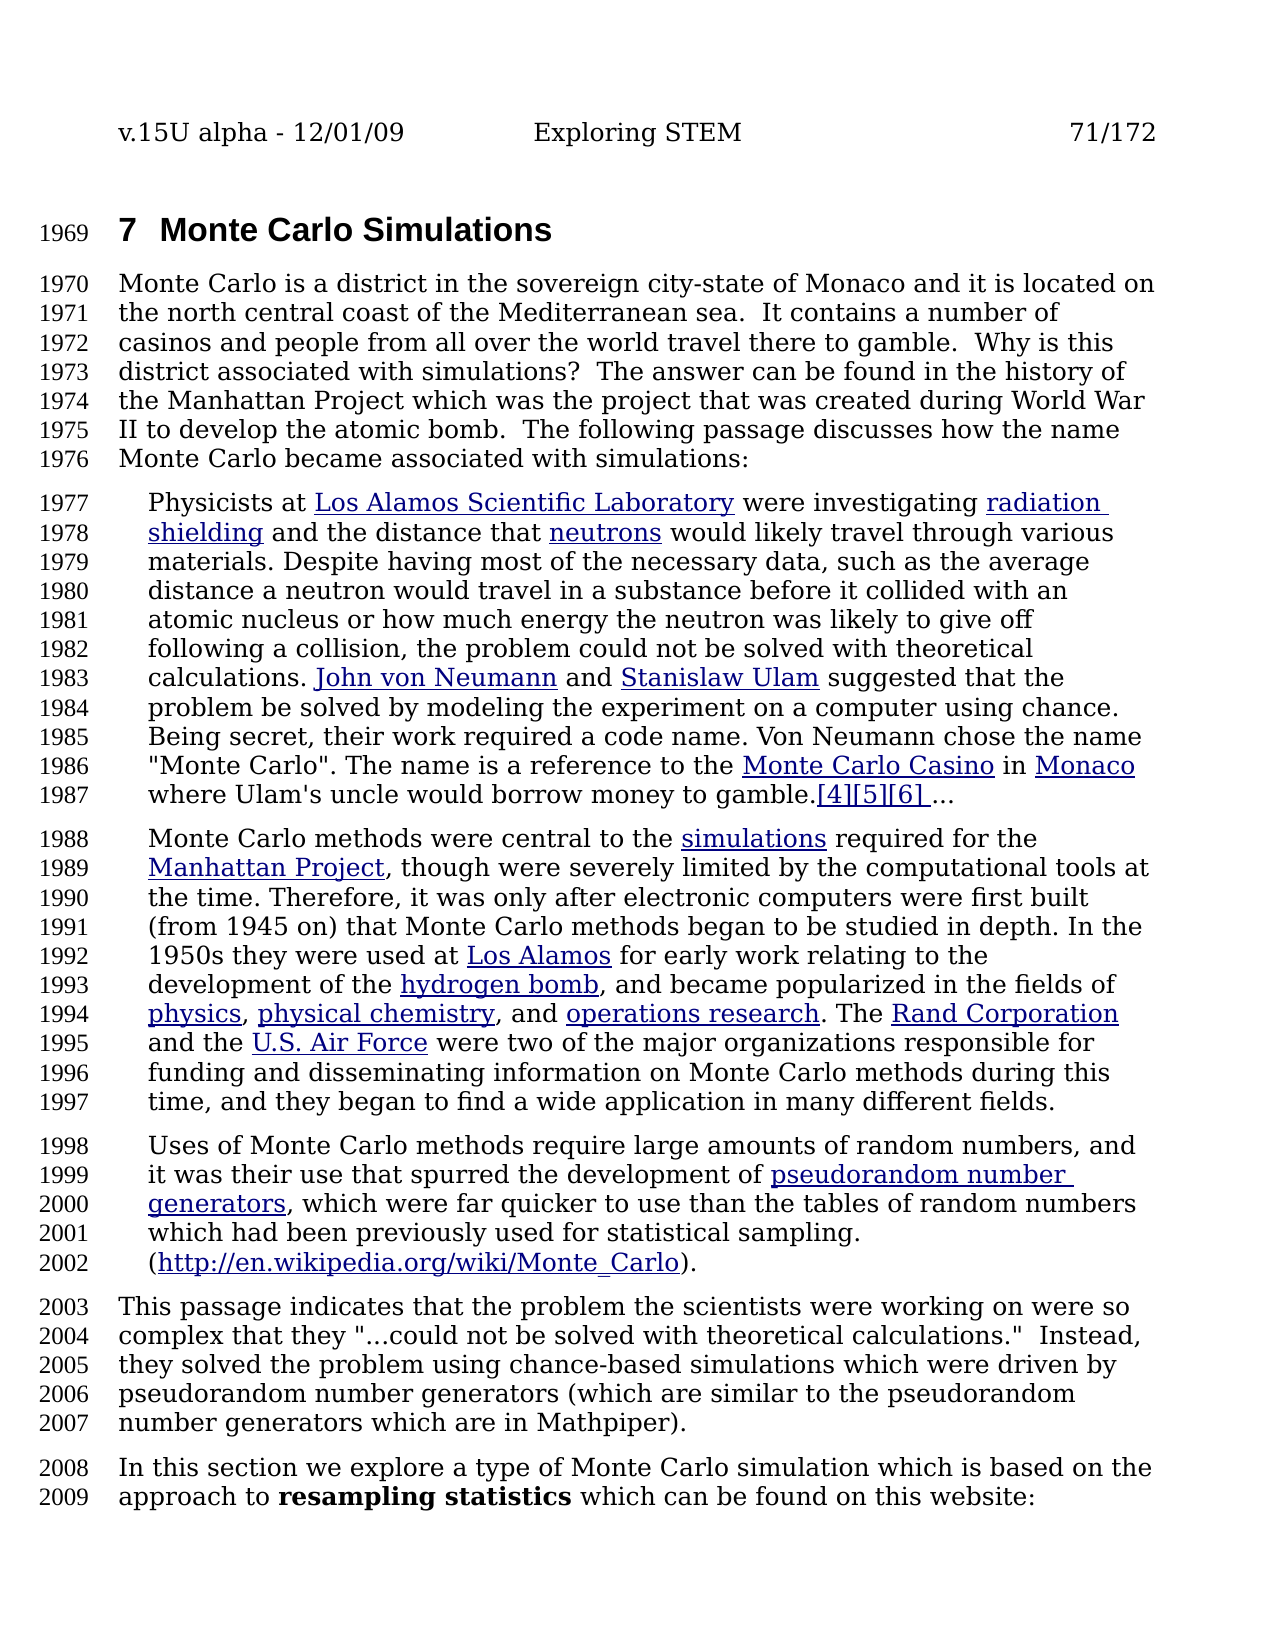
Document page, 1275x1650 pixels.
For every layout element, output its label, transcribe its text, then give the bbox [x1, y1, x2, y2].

text In this section we explore a type of Monte Carlo simulation which is based on the approach to resampling statistics which can be found on this website: [118, 1453, 1157, 1511]
text Monte Carlo is a district in the sovereign city-state of Monaco and it is located on the north central coast of the Mediterranean sea. It contains a number of casinos and people from all over the world travel there to gamble. Why is this district associated with simulations? The answer can be found in the history of the Manhattan Project which was the project that was created during World War II to develop the atomic bomb. The following passage discusses how the name Monte Carlo became associated with simulations: [118, 269, 1157, 473]
subtitle Monte Carlo Simulations [118, 210, 1157, 248]
text Uses of Monte Carlo methods require large amounts of random numbers, and it was their use that spurred the development of pseudorandom number generators, which were far quicker to use than the tables of random numbers which had been previously used for statistical sampling. (http://en.wikipedia.org/wiki/Monte_Carlo). [148, 1131, 1157, 1277]
text This passage indicates that the problem the scientists were working on were so complex that they "...could not be solved with theoretical calculations." Instead, they solved the problem using chance-based simulations which were driven by pseudorandom number generators (which are similar to the pseudorandom number generators which are in Mathpiper). [118, 1292, 1157, 1438]
text Physicists at Los Alamos Scientific Laboratory were investigating radiation shielding and the distance that neutrons would likely travel through various materials. Despite having most of the necessary data, such as the average distance a neutron would travel in a substance before it collided with an atomic nucleus or how much energy the neutron was likely to give off following a collision, the problem could not be solved with theoretical calculations. John von Neumann and Stanislaw Ulam suggested that the problem be solved by modeling the experiment on a computer using chance. Being secret, their work required a code name. Von Neumann chose the name "Monte Carlo". The name is a reference to the Monte Carlo Casino in Monaco where Ulam's uncle would borrow money to gamble.[4][5][6] ... [148, 488, 1157, 809]
text Monte Carlo methods were central to the simulations required for the Manhattan Project, though were severely limited by the computational tools at the time. Therefore, it was only after electronic computers were first built (from 1945 on) that Monte Carlo methods began to be studied in depth. In the 1950s they were used at Los Alamos for early work relating to the development of the hydrogen bomb, and became popularized in the fields of physics, physical chemistry, and operations research. The Rand Corporation and the U.S. Air Force were two of the major organizations responsible for funding and disseminating information on Monte Carlo methods during this time, and they began to find a wide application in many different fields. [148, 824, 1157, 1116]
